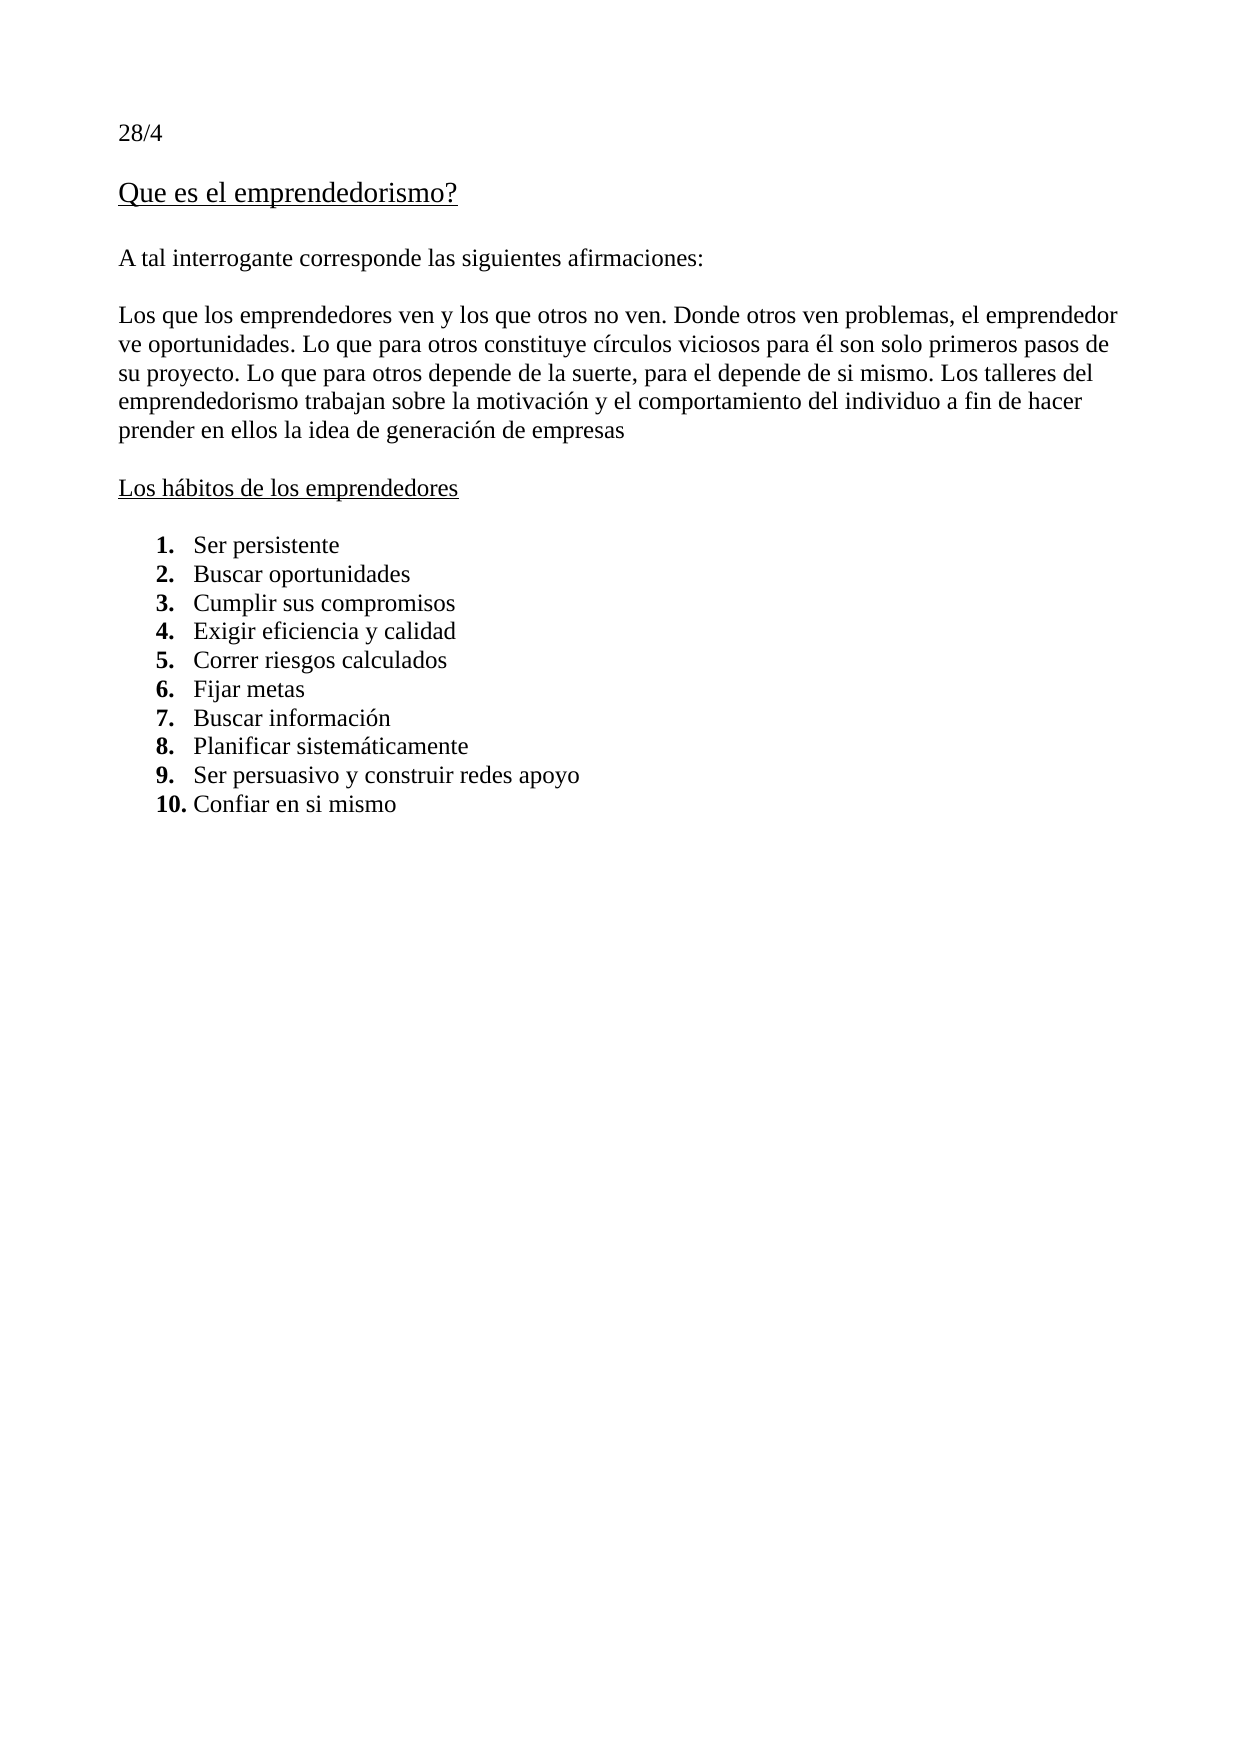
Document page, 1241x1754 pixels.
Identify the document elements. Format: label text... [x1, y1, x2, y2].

text 28/4 [118, 118, 1122, 147]
text Los que los emprendedores ven y los que otros no ven. Donde otros ven problemas, el emprendedor ve oportunidades. Lo que para otros constituye círculos viciosos para él son solo primeros pasos de su proyecto. Lo que para otros depende de la suerte, para el depende de si mismo. Los talleres del emprendedorismo trabajan sobre la motivación y el comportamiento del individuo a fin de hacer prender en ellos la idea de generación de empresas [118, 300, 1122, 444]
text Los hábitos de los emprendedores [118, 473, 1122, 501]
list Buscar información [156, 703, 1122, 731]
list Ser persistente [156, 530, 1122, 559]
list Cumplir sus compromisos [156, 588, 1122, 616]
text Que es el emprendedorismo? [118, 176, 1122, 209]
list Ser persuasivo y construir redes apoyo [156, 760, 1122, 789]
list Correr riesgos calculados [156, 645, 1122, 674]
text A tal interrogante corresponde las siguientes afirmaciones: [118, 243, 1122, 271]
list Buscar oportunidades [156, 559, 1122, 588]
list Planificar sistemáticamente [156, 731, 1122, 760]
list Fijar metas [156, 674, 1122, 703]
list Confiar en si mismo [156, 789, 1122, 818]
list Exigir eficiencia y calidad [156, 616, 1122, 645]
